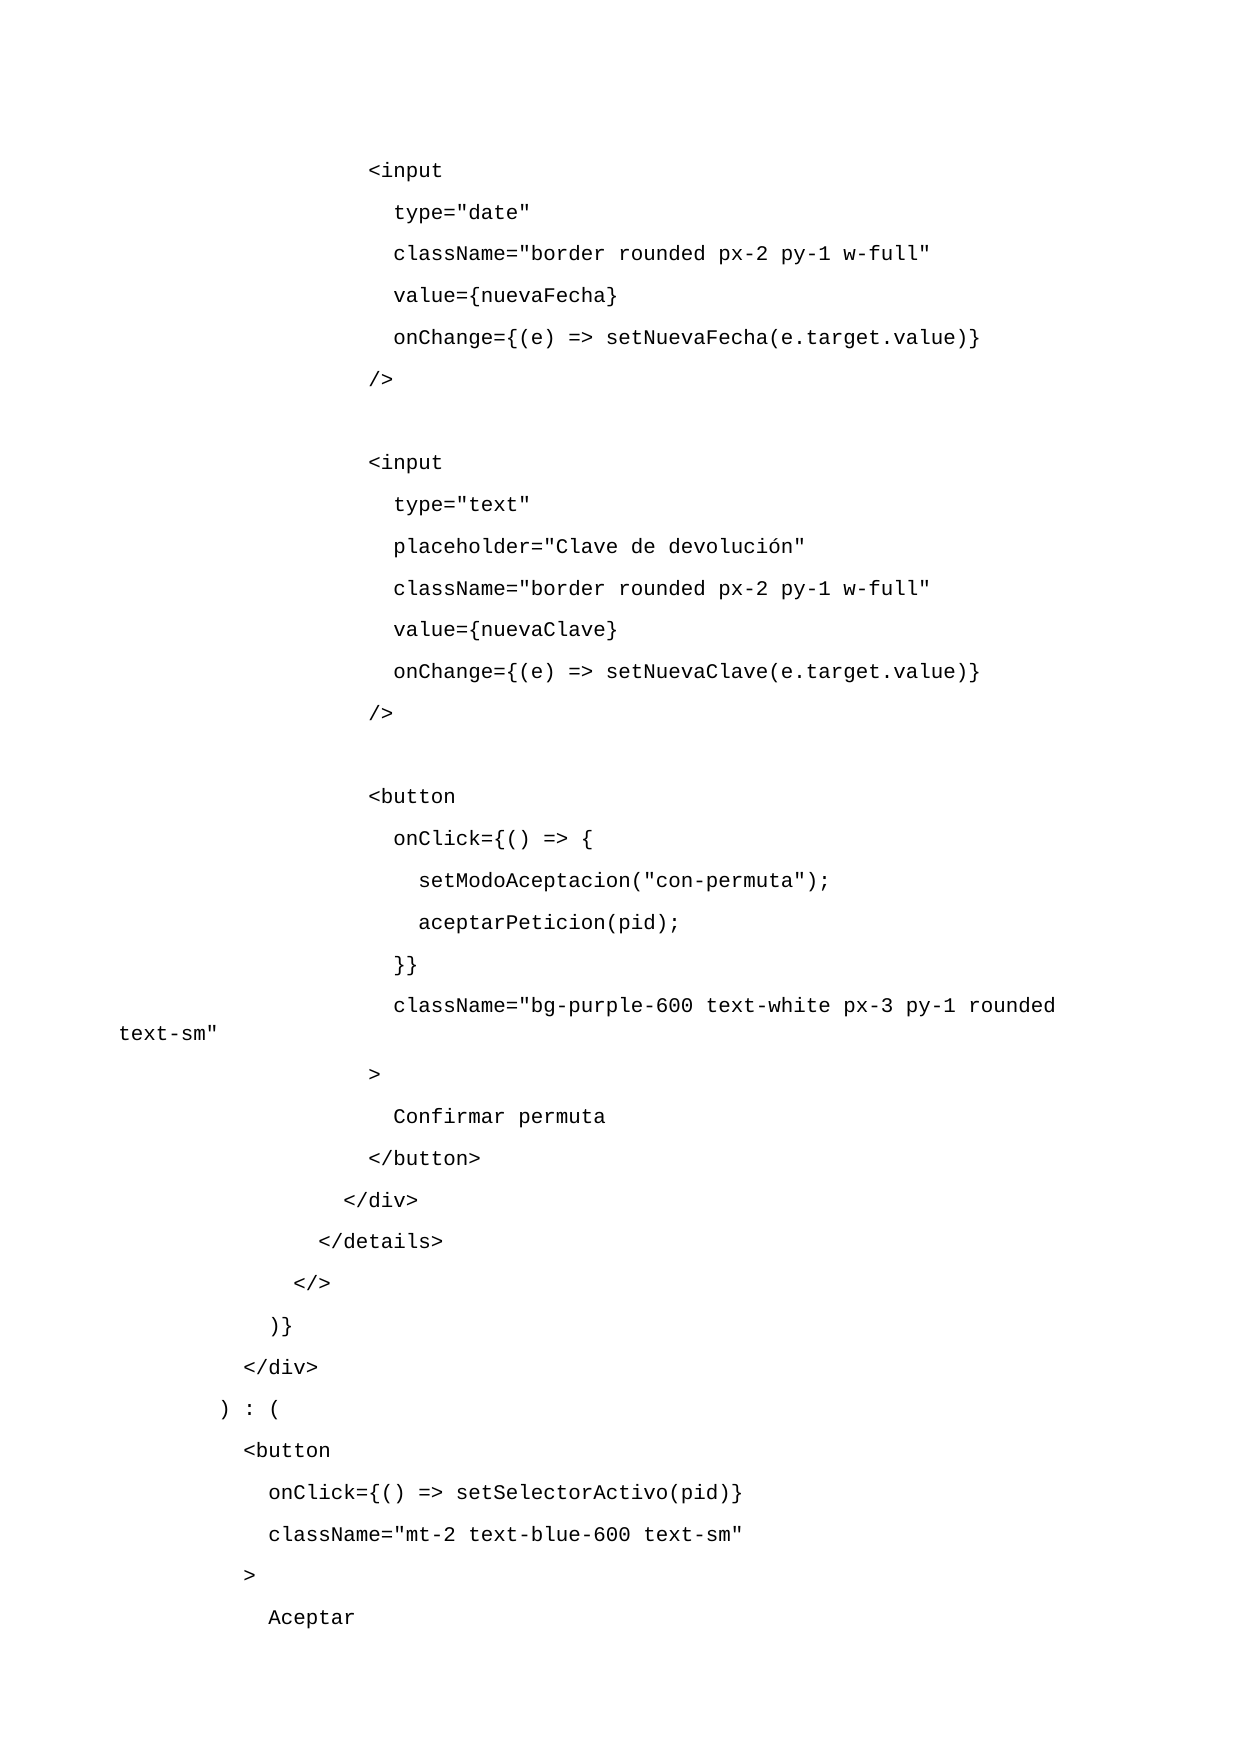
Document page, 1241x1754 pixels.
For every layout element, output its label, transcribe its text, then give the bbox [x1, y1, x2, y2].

text onChange={(e) => setNuevaClave(e.target.value)} [118, 661, 1122, 685]
text <input [118, 452, 1122, 476]
text className="mt-2 text-blue-600 text-sm" [118, 1524, 1122, 1547]
text <input [118, 160, 1122, 183]
text ) : ( [118, 1398, 1122, 1422]
text aceptarPeticion(pid); [118, 912, 1122, 935]
text /> [118, 703, 1122, 727]
text <button [118, 786, 1122, 810]
text </details> [118, 1231, 1122, 1255]
text </> [118, 1273, 1122, 1297]
text className="border rounded px-2 py-1 w-full" [118, 578, 1122, 601]
text className="border rounded px-2 py-1 w-full" [118, 243, 1122, 267]
text </button> [118, 1148, 1122, 1171]
text </div> [118, 1189, 1122, 1213]
text type="text" [118, 494, 1122, 518]
text className="bg-purple-600 text-white px-3 py-1 rounded text-sm" [118, 995, 1122, 1046]
text placeholder="Clave de devolución" [118, 536, 1122, 559]
text setModoAceptacion("con-permuta"); [118, 870, 1122, 894]
text }} [118, 953, 1122, 977]
text onChange={(e) => setNuevaFecha(e.target.value)} [118, 327, 1122, 351]
text value={nuevaClave} [118, 619, 1122, 643]
text <button [118, 1440, 1122, 1464]
text </div> [118, 1357, 1122, 1380]
text type="date" [118, 202, 1122, 225]
text onClick={() => setSelectorActivo(pid)} [118, 1482, 1122, 1506]
text Aceptar [118, 1607, 1122, 1631]
text Confirmar permuta [118, 1106, 1122, 1130]
text > [118, 1064, 1122, 1088]
text onClick={() => { [118, 828, 1122, 852]
text value={nuevaFecha} [118, 285, 1122, 309]
text )} [118, 1315, 1122, 1338]
text > [118, 1566, 1122, 1589]
text /> [118, 369, 1122, 392]
